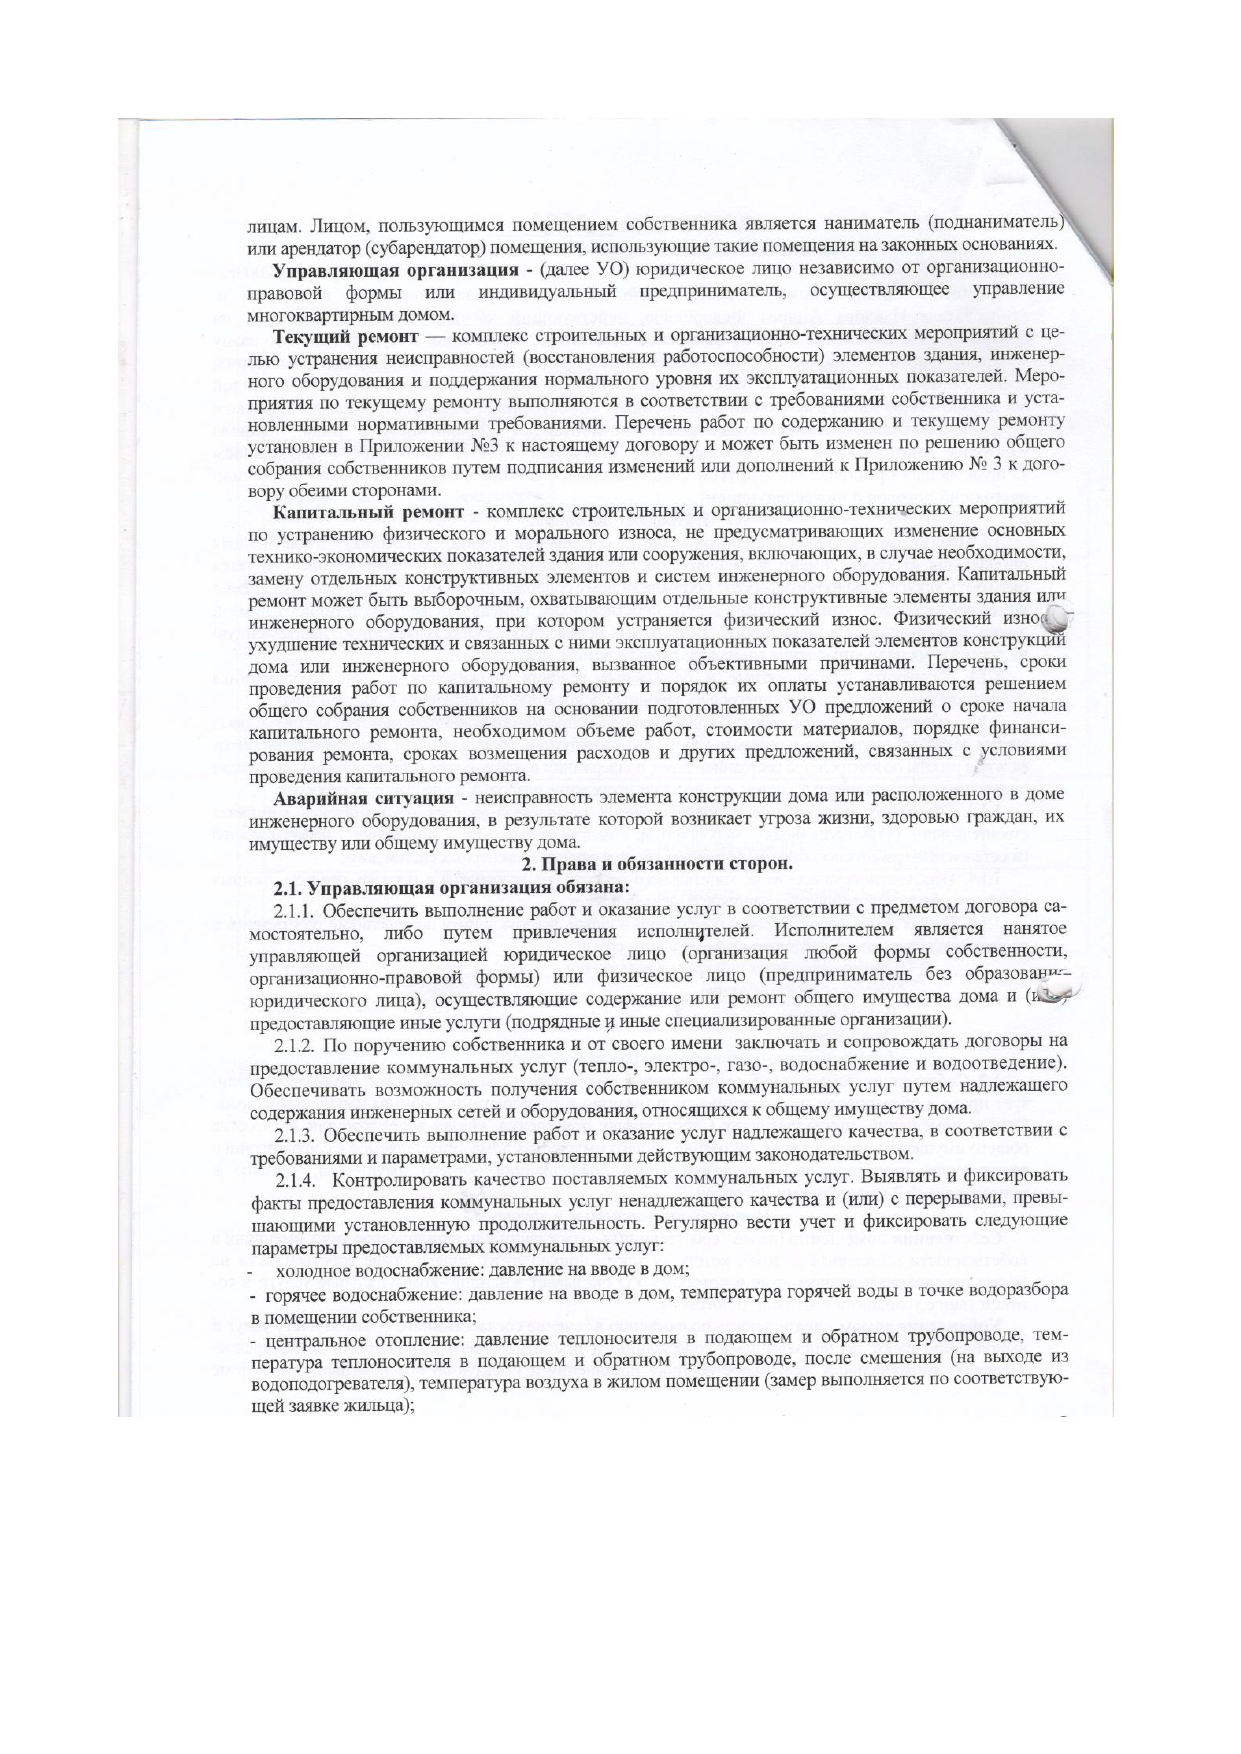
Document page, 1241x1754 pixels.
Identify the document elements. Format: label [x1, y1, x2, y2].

picture [118, 118, 1123, 1417]
